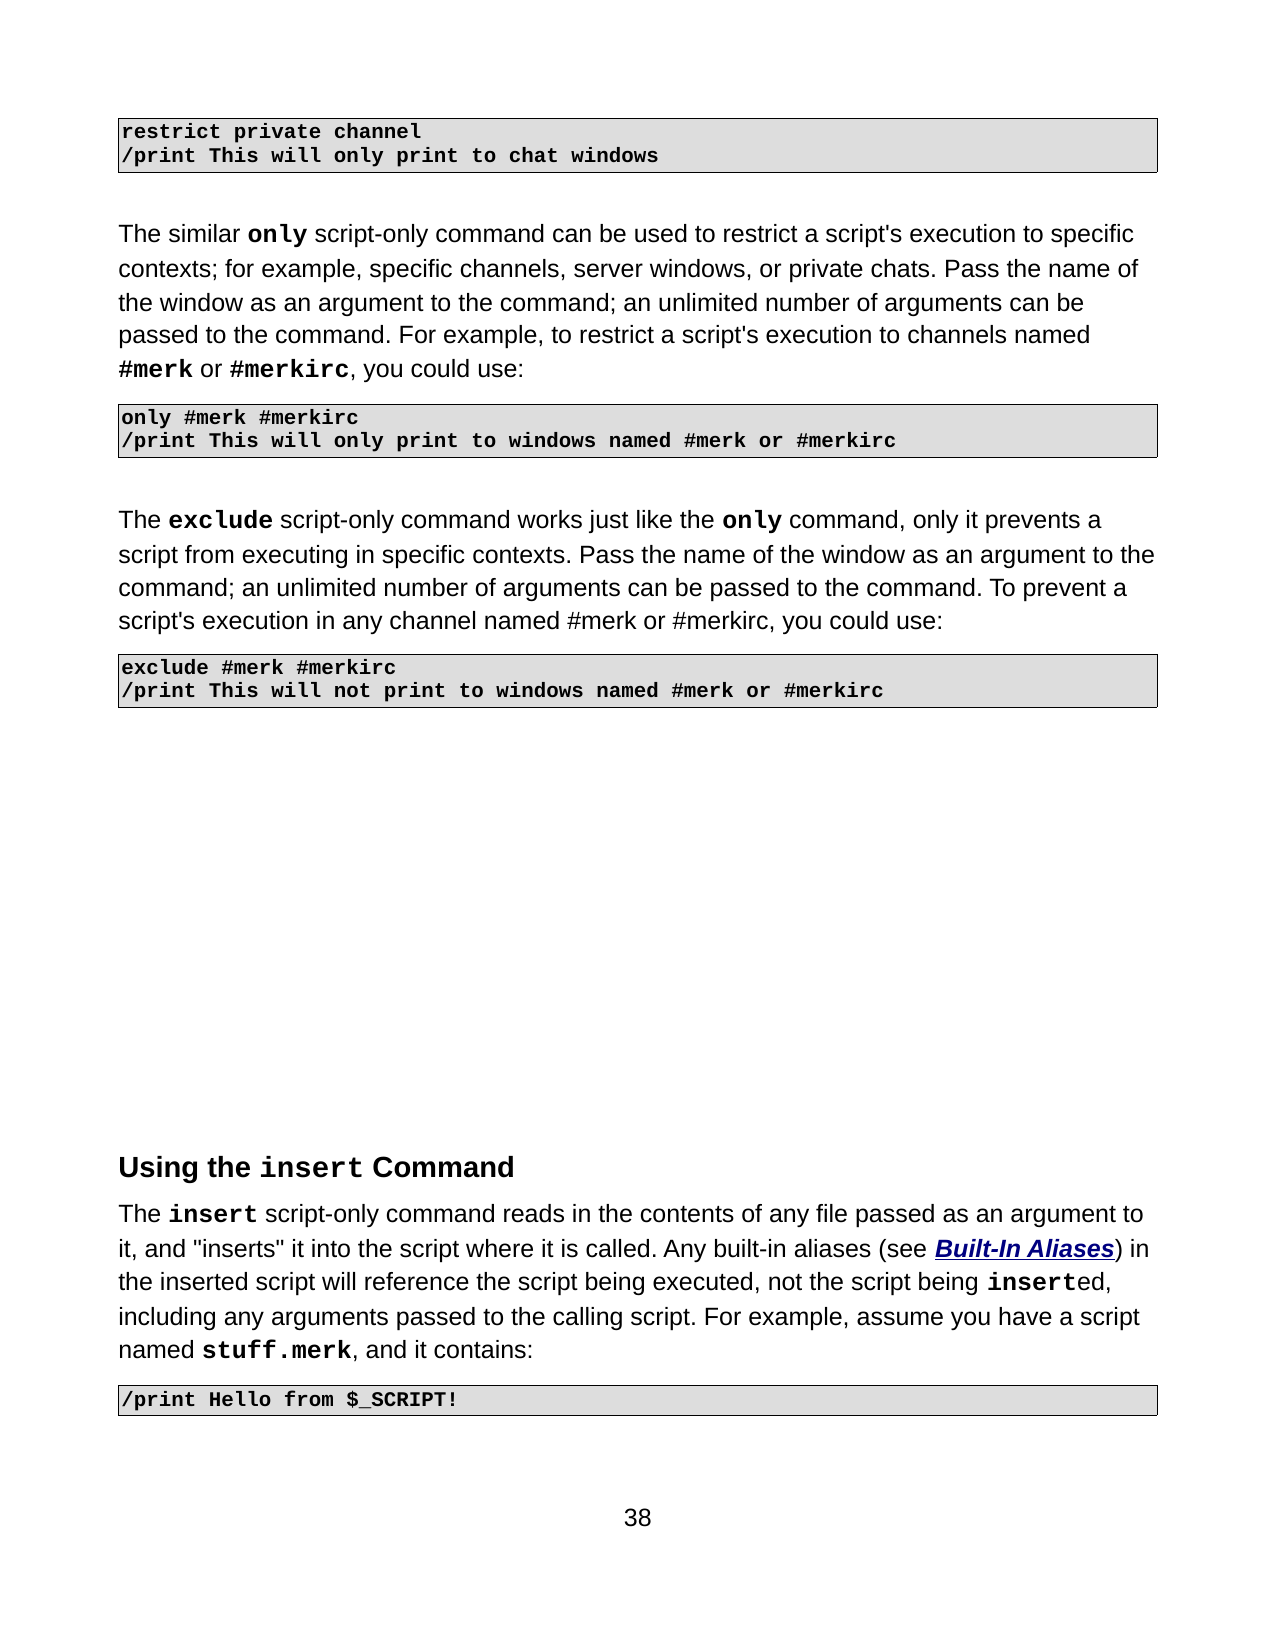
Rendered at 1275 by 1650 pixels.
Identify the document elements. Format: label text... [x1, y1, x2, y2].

table_header /print Hello from $_SCRIPT! [119, 1386, 1157, 1415]
table_header only #merk #merkirc /print This will only print to windows named #merk or #merkirc [119, 405, 1157, 457]
subtitle Using the insert Command [118, 1150, 1157, 1186]
table_header exclude #merk #merkirc /print This will not print to windows named #merk or #merkirc [119, 655, 1157, 707]
text The exclude script-only command works just like the only command, only it prevents a script from executing in specific contexts. Pass the name of the window as an argument to the command; an unlimited number of arguments can be passed to the command. To prevent a script's execution in any channel named #merk or #merkirc, you could use: [118, 505, 1157, 635]
table_header restrict private channel /print This will only print to chat windows [119, 119, 1157, 172]
text The similar only script-only command can be used to restrict a script's execution to specific contexts; for example, specific channels, server windows, or private chats. Pass the name of the window as an argument to the command; an unlimited number of arguments can be passed to the command. For example, to restrict a script's execution to channels named #merk or #merkirc, you could use: [118, 219, 1157, 384]
text The insert script-only command reads in the contents of any file passed as an argument to it, and "inserts" it into the script where it is called. Any built-in aliases (see Built-In Aliases) in the inserted script will reference the script being executed, not the script being inserted, including any arguments passed to the calling script. For example, assume you have a script named stuff.merk, and it contains: [118, 1199, 1157, 1366]
